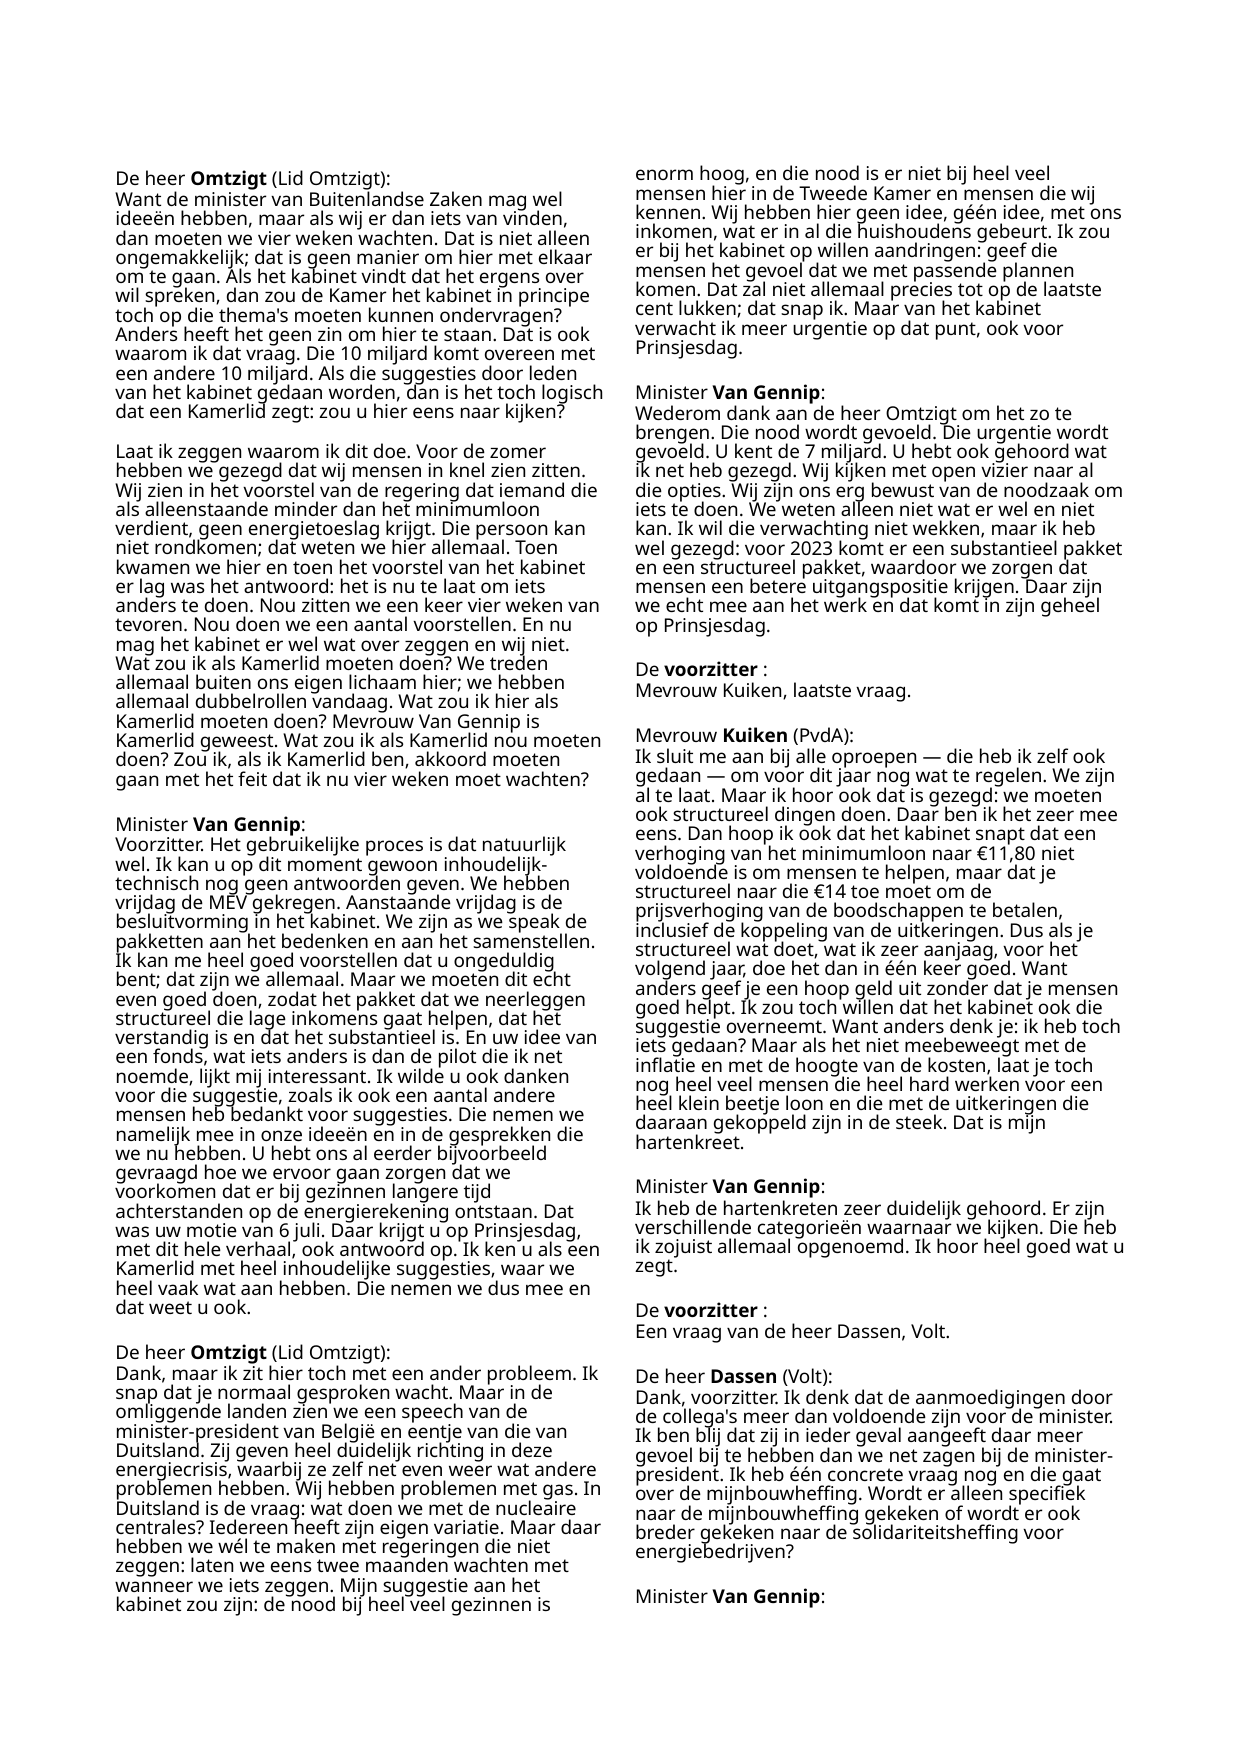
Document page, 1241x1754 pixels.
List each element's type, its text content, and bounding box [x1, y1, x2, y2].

text Ik sluit me aan bij alle oproepen — die heb ik zelf ook gedaan — om voor dit jaar nog wat te regelen. We zijn al te laat. Maar ik hoor ook dat is gezegd: we moeten ook structureel dingen doen. Daar ben ik het zeer mee eens. Dan hoop ik ook dat het kabinet snapt dat een verhoging van het minimumloon naar €11,80 niet voldoende is om mensen te helpen, maar dat je structureel naar die €14 toe moet om de prijsverhoging van de boodschappen te betalen, inclusief de koppeling van de uitkeringen. Dus als je structureel wat doet, wat ik zeer aanjaag, voor het volgend jaar, doe het dan in één keer goed. Want anders geef je een hoop geld uit zonder dat je mensen goed helpt. Ik zou toch willen dat het kabinet ook die suggestie overneemt. Want anders denk je: ik heb toch iets gedaan? Maar als het niet meebeweegt met de inflatie en met de hoogte van de kosten, laat je toch nog heel veel mensen die heel hard werken voor een heel klein beetje loon en die met de uitkeringen die daaraan gekoppeld zijn in de steek. Dat is mijn hartenkreet. [635, 748, 1125, 1153]
text Voorzitter. Het gebruikelijke proces is dat natuurlijk wel. Ik kan u op dit moment gewoon inhoudelijk-technisch nog geen antwoorden geven. We hebben vrijdag de MEV gekregen. Aanstaande vrijdag is de besluitvorming in het kabinet. We zijn as we speak de pakketten aan het bedenken en aan het samenstellen. Ik kan me heel goed voorstellen dat u ongeduldig bent; dat zijn we allemaal. Maar we moeten dit echt even goed doen, zodat het pakket dat we neerleggen structureel die lage inkomens gaat helpen, dat het verstandig is en dat het substantieel is. En uw idee van een fonds, wat iets anders is dan de pilot die ik net noemde, lijkt mij interessant. Ik wilde u ook danken voor die suggestie, zoals ik ook een aantal andere mensen heb bedankt voor suggesties. Die nemen we namelijk mee in onze ideeën en in de gesprekken die we nu hebben. U hebt ons al eerder bijvoorbeeld gevraagd hoe we ervoor gaan zorgen dat we voorkomen dat er bij gezinnen langere tijd achterstanden op de energierekening ontstaan. Dat was uw motie van 6 juli. Daar krijgt u op Prinsjesdag, met dit hele verhaal, ook antwoord op. Ik ken u als een Kamerlid met heel inhoudelijke suggesties, waar we heel vaak wat aan hebben. Die nemen we dus mee en dat weet u ook. [115, 836, 605, 1318]
text De voorzitter : [635, 1297, 1125, 1323]
text Wederom dank aan de heer Omtzigt om het zo te brengen. Die nood wordt gevoeld. Die urgentie wordt gevoeld. U kent de 7 miljard. U hebt ook gehoord wat ik net heb gezegd. Wij kijken met open vizier naar al die opties. Wij zijn ons erg bewust van de noodzaak om iets te doen. We weten alleen niet wat er wel en niet kan. Ik wil die verwachting niet wekken, maar ik heb wel gezegd: voor 2023 komt er een substantieel pakket en een structureel pakket, waardoor we zorgen dat mensen een betere uitgangspositie krijgen. Daar zijn we echt mee aan het werk en dat komt in zijn geheel op Prinsjesdag. [635, 404, 1125, 636]
text Minister Van Gennip: [635, 1583, 1125, 1609]
text De heer Omtzigt (Lid Omtzigt): [115, 165, 605, 191]
text Ik heb de hartenkreten zeer duidelijk gehoord. Er zijn verschillende categorieën waarnaar we kijken. Die heb ik zojuist allemaal opgenoemd. Ik hoor heel goed wat u zegt. [635, 1199, 1125, 1277]
text Mevrouw Kuiken (PvdA): [635, 722, 1125, 748]
text De heer Dassen (Volt): [635, 1363, 1125, 1389]
text Dank, voorzitter. Ik denk dat de aanmoedigingen door de collega's meer dan voldoende zijn voor de minister. Ik ben blij dat zij in ieder geval aangeeft daar meer gevoel bij te hebben dan we net zagen bij de minister-president. Ik heb één concrete vraag nog en die gaat over de mijnbouwheffing. Wordt er alleen specifiek naar de mijnbouwheffing gekeken of wordt er ook breder gekeken naar de solidariteitsheffing voor energiebedrijven? [635, 1389, 1125, 1562]
text Mevrouw Kuiken, laatste vraag. [635, 682, 1125, 702]
text Want de minister van Buitenlandse Zaken mag wel ideeën hebben, maar als wij er dan iets van vinden, dan moeten we vier weken wachten. Dat is niet alleen ongemakkelijk; dat is geen manier om hier met elkaar om te gaan. Als het kabinet vindt dat het ergens over wil spreken, dan zou de Kamer het kabinet in principe toch op die thema's moeten kunnen ondervragen? Anders heeft het geen zin om hier te staan. Dat is ook waarom ik dat vraag. Die 10 miljard komt overeen met een andere 10 miljard. Als die suggesties door leden van het kabinet gedaan worden, dan is het toch logisch dat een Kamerlid zegt: zou u hier eens naar kijken? [115, 191, 605, 422]
text De voorzitter : [635, 657, 1125, 682]
text Minister Van Gennip: [115, 811, 605, 836]
text Laat ik zeggen waarom ik dit doe. Voor de zomer hebben we gezegd dat wij mensen in knel zien zitten. Wij zien in het voorstel van de regering dat iemand die als alleenstaande minder dan het minimumloon verdient, geen energietoeslag krijgt. Die persoon kan niet rondkomen; dat weten we hier allemaal. Toen kwamen we hier en toen het voorstel van het kabinet er lag was het antwoord: het is nu te laat om iets anders te doen. Nou zitten we een keer vier weken van tevoren. Nou doen we een aantal voorstellen. En nu mag het kabinet er wel wat over zeggen en wij niet. Wat zou ik als Kamerlid moeten doen? We treden allemaal buiten ons eigen lichaam hier; we hebben allemaal dubbelrollen vandaag. Wat zou ik hier als Kamerlid moeten doen? Mevrouw Van Gennip is Kamerlid geweest. Wat zou ik als Kamerlid nou moeten doen? Zou ik, als ik Kamerlid ben, akkoord moeten gaan met het feit dat ik nu vier weken moet wachten? [115, 443, 605, 790]
text Een vraag van de heer Dassen, Volt. [635, 1323, 1125, 1342]
text Minister Van Gennip: [635, 379, 1125, 404]
text Minister Van Gennip: [635, 1174, 1125, 1199]
text Dank, maar ik zit hier toch met een ander probleem. Ik snap dat je normaal gesproken wacht. Maar in de omliggende landen zien we een speech van de minister-president van België en eentje van die van Duitsland. Zij geven heel duidelijk richting in deze energiecrisis, waarbij ze zelf net even weer wat andere problemen hebben. Wij hebben problemen met gas. In Duitsland is de vraag: wat doen we met de nucleaire centrales? Iedereen heeft zijn eigen variatie. Maar daar hebben we wél te maken met regeringen die niet zeggen: laten we eens twee maanden wachten met wanneer we iets zeggen. Mijn suggestie aan het kabinet zou zijn: de nood bij heel veel gezinnen is [115, 1365, 605, 1615]
text De heer Omtzigt (Lid Omtzigt): [115, 1339, 605, 1365]
text enorm hoog, en die nood is er niet bij heel veel mensen hier in de Tweede Kamer en mensen die wij kennen. Wij hebben hier geen idee, géén idee, met ons inkomen, wat er in al die huishoudens gebeurt. Ik zou er bij het kabinet op willen aandringen: geef die mensen het gevoel dat we met passende plannen komen. Dat zal niet allemaal precies tot op de laatste cent lukken; dat snap ik. Maar van het kabinet verwacht ik meer urgentie op dat punt, ook voor Prinsjesdag. [635, 165, 1125, 358]
